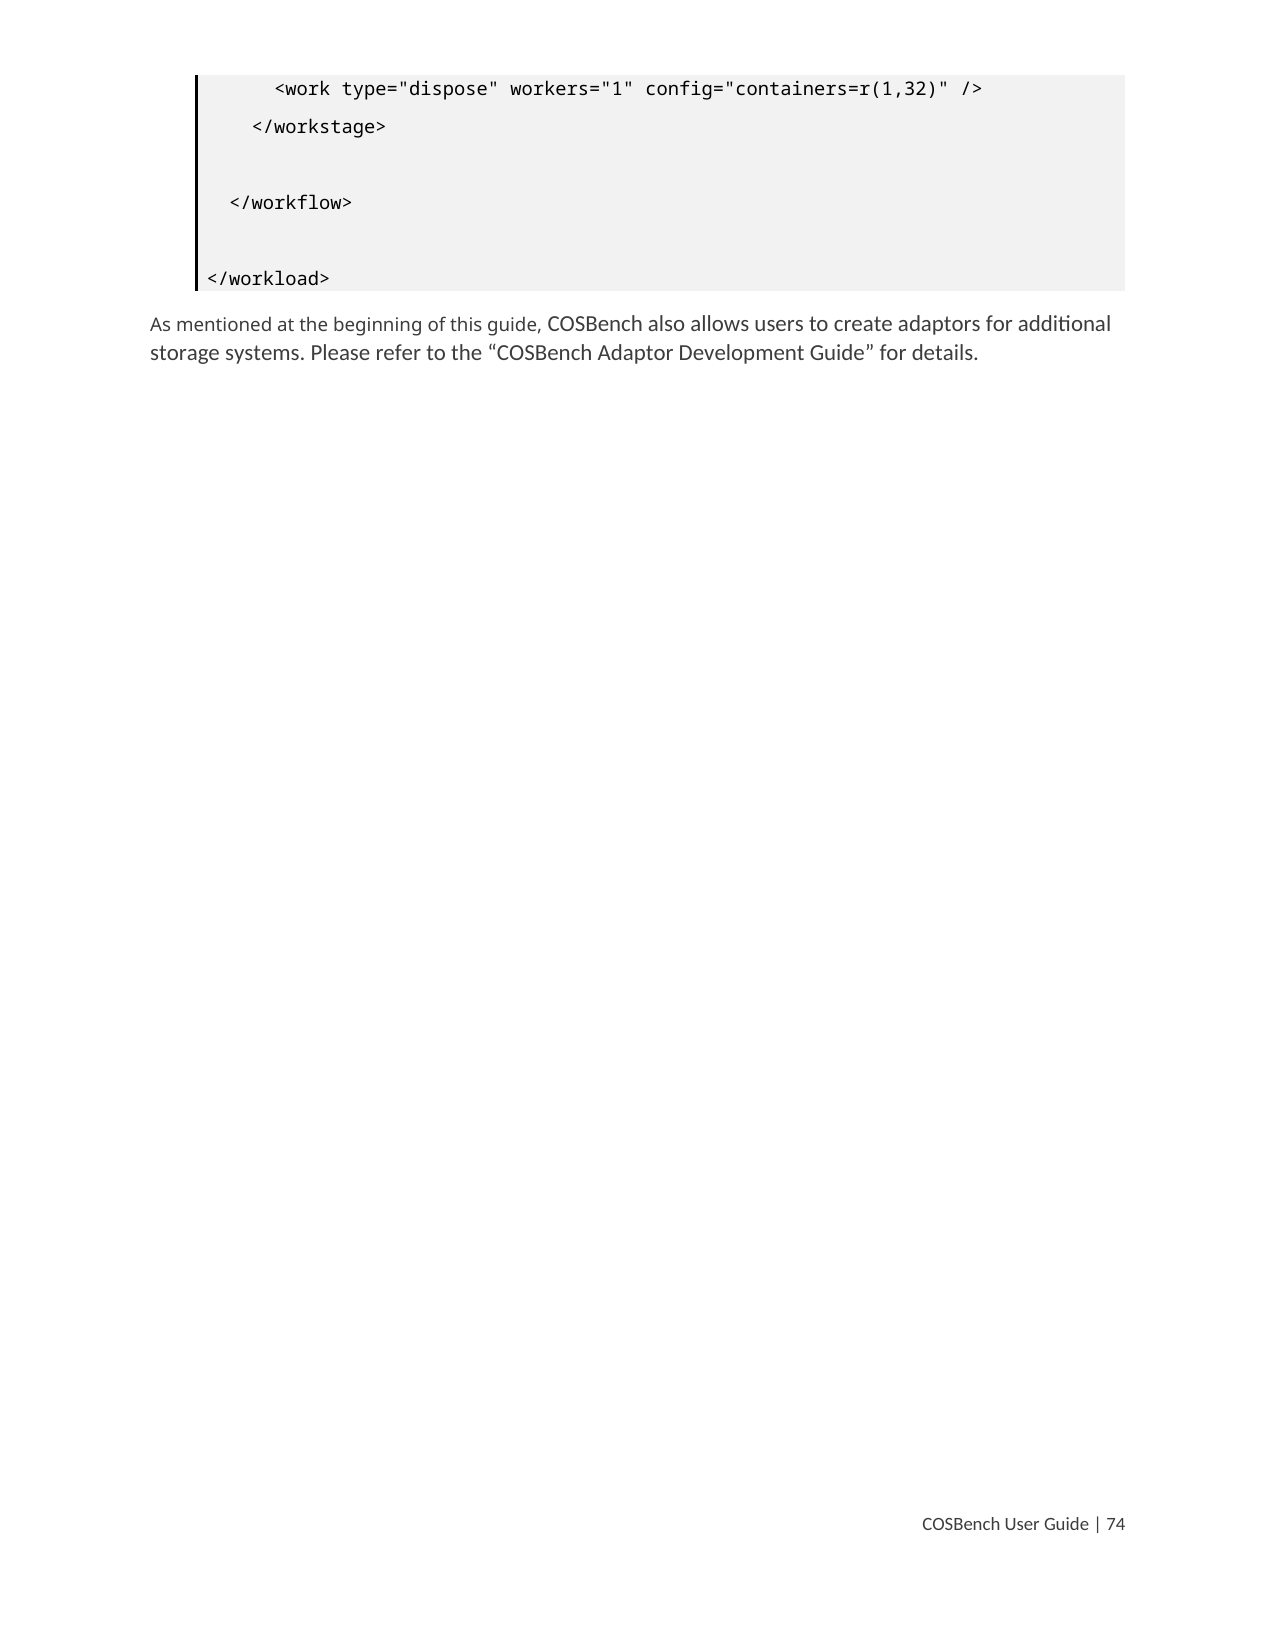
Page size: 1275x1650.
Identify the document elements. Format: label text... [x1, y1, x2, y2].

text </workstage> [198, 113, 1125, 138]
text <work type="dispose" workers="1" config="containers=r(1,32)" /> [198, 75, 1125, 101]
text As mentioned at the beginning of this guide, COSBench also allows users to create adaptors for additional storage systems. Please refer to the “COSBench Adaptor Development Guide” for details. [150, 309, 1125, 366]
text </workflow> [198, 189, 1125, 214]
text </workload> [198, 265, 1125, 291]
